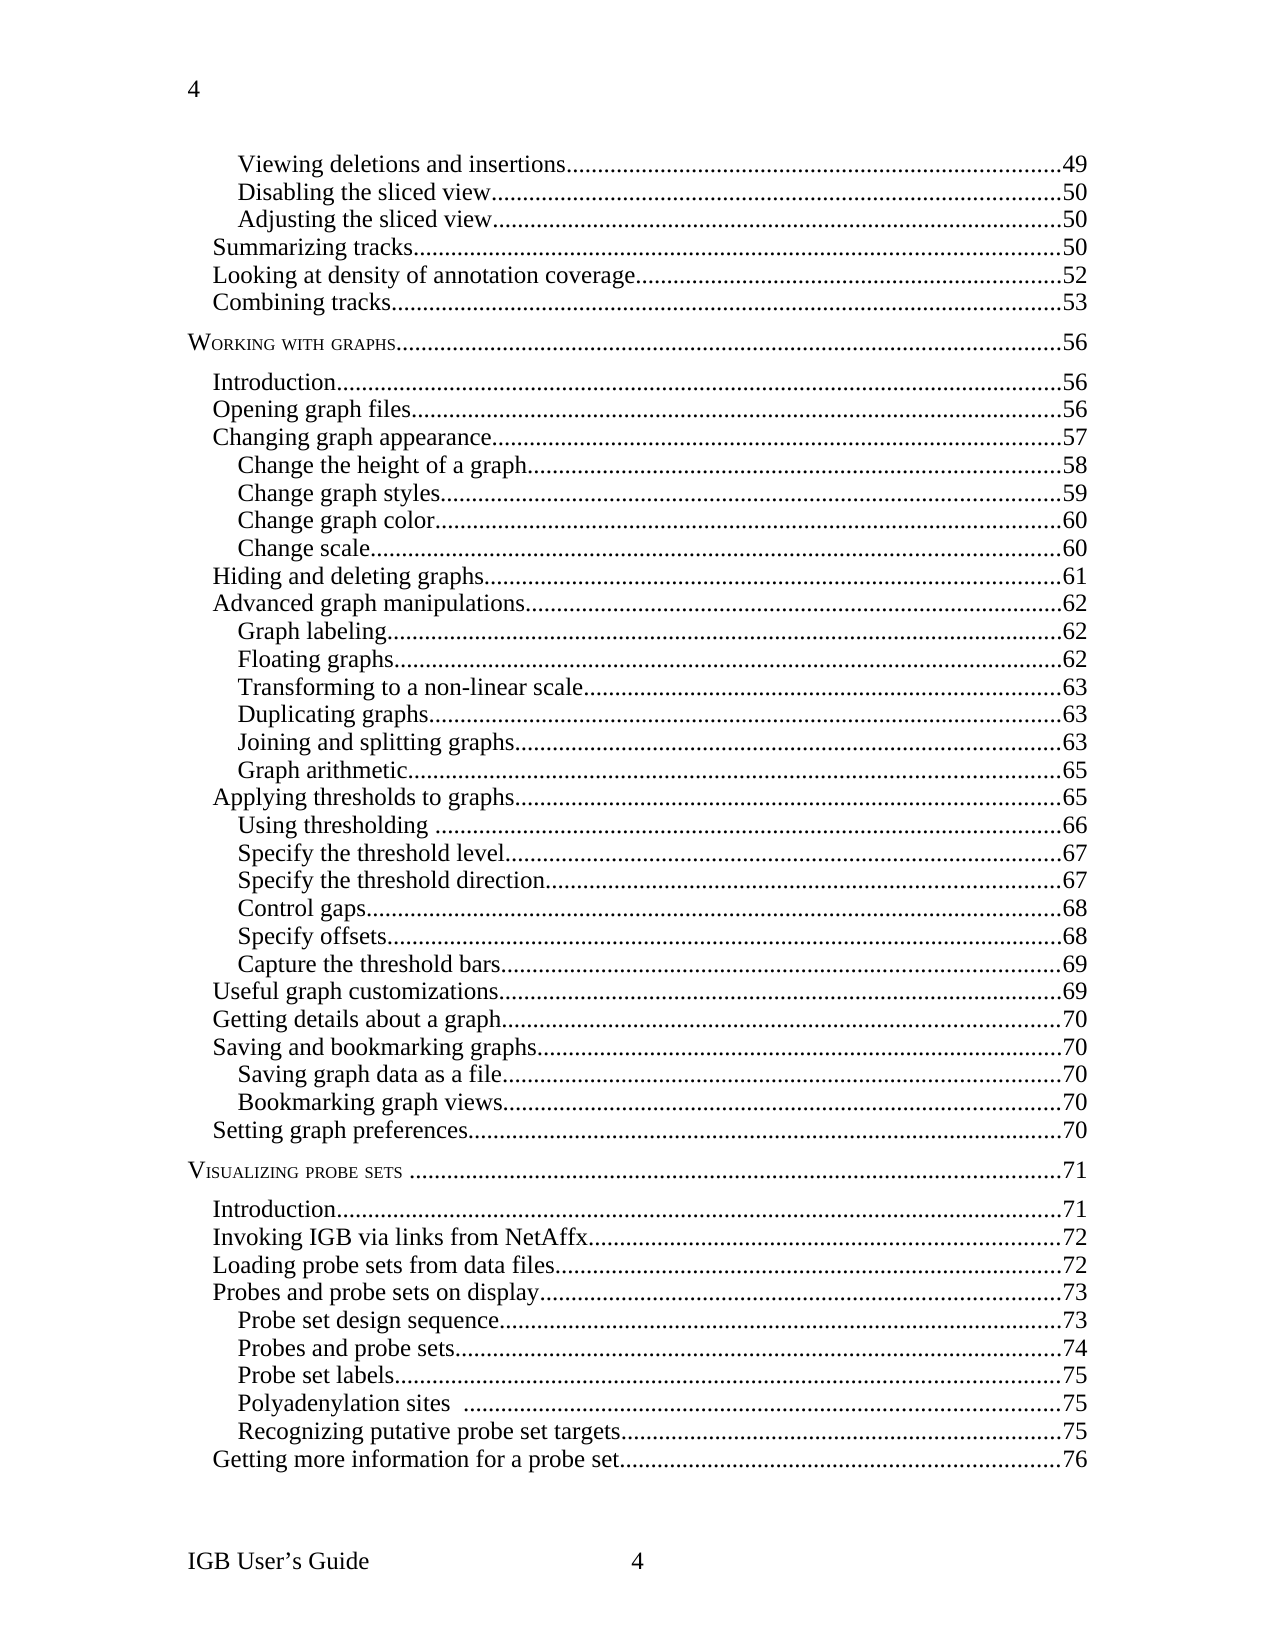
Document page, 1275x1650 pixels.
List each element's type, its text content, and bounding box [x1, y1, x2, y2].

text Introduction 71 [212, 1195, 1087, 1223]
text Polyadenylation sites 75 [237, 1389, 1087, 1417]
text Probes and probe sets. 74 [237, 1334, 1087, 1362]
text Hiding and deleting graphs 61 [212, 562, 1087, 589]
text Disabling the sliced view 50 [237, 178, 1087, 205]
text Capture the threshold bars 69 [237, 950, 1087, 977]
text Graph arithmetic 65 [237, 756, 1087, 783]
text Specify the threshold direction 67 [237, 867, 1087, 894]
text Looking at density of annotation coverage 52 [212, 261, 1087, 288]
text Useful graph customizations 69 [212, 977, 1087, 1005]
text Recognizing putative probe set targets 75 [237, 1417, 1087, 1445]
text Change the height of a graph 58 [237, 451, 1087, 479]
text Change graph color 60 [237, 506, 1087, 534]
text Change scale 60 [237, 534, 1087, 562]
text Advanced graph manipulations 62 [212, 589, 1087, 617]
text Opening graph files 56 [212, 396, 1087, 423]
text Getting details about a graph 70 [212, 1005, 1087, 1033]
text Viewing deletions and insertions 49 [237, 150, 1087, 178]
text Probe set design sequence 73 [237, 1306, 1087, 1334]
text Invoking IGB via links from NetAffx 72 [212, 1223, 1087, 1251]
text Transforming to a non-linear scale 63 [237, 673, 1087, 700]
text Bookmarking graph views 70 [237, 1088, 1087, 1116]
text Getting more information for a probe set 76 [212, 1445, 1087, 1472]
text Specify offsets 68 [237, 922, 1087, 950]
text Saving graph data as a file 70 [237, 1061, 1087, 1088]
text Working with graphs 56 [187, 328, 1087, 356]
text Introduction 56 [212, 368, 1087, 396]
text Saving and bookmarking graphs 70 [212, 1033, 1087, 1061]
text Changing graph appearance 57 [212, 423, 1087, 451]
text Adjusting the sliced view 50 [237, 205, 1087, 233]
text Floating graphs 62 [237, 645, 1087, 673]
text Change graph styles 59 [237, 479, 1087, 506]
text Graph labeling 62 [237, 617, 1087, 645]
text Applying thresholds to graphs 65 [212, 783, 1087, 811]
text Summarizing tracks 50 [212, 233, 1087, 261]
text Setting graph preferences 70 [212, 1116, 1087, 1144]
text Specify the threshold level 67 [237, 839, 1087, 867]
text Visualizing probe sets 71 [187, 1156, 1087, 1183]
text Probe set labels 75 [237, 1362, 1087, 1389]
text Control gaps 68 [237, 894, 1087, 922]
text Using thresholding 66 [237, 811, 1087, 839]
text Joining and splitting graphs 63 [237, 728, 1087, 756]
text Combining tracks 53 [212, 288, 1087, 316]
text Loading probe sets from data files 72 [212, 1251, 1087, 1278]
text Probes and probe sets on display 73 [212, 1278, 1087, 1306]
text Duplicating graphs 63 [237, 700, 1087, 728]
